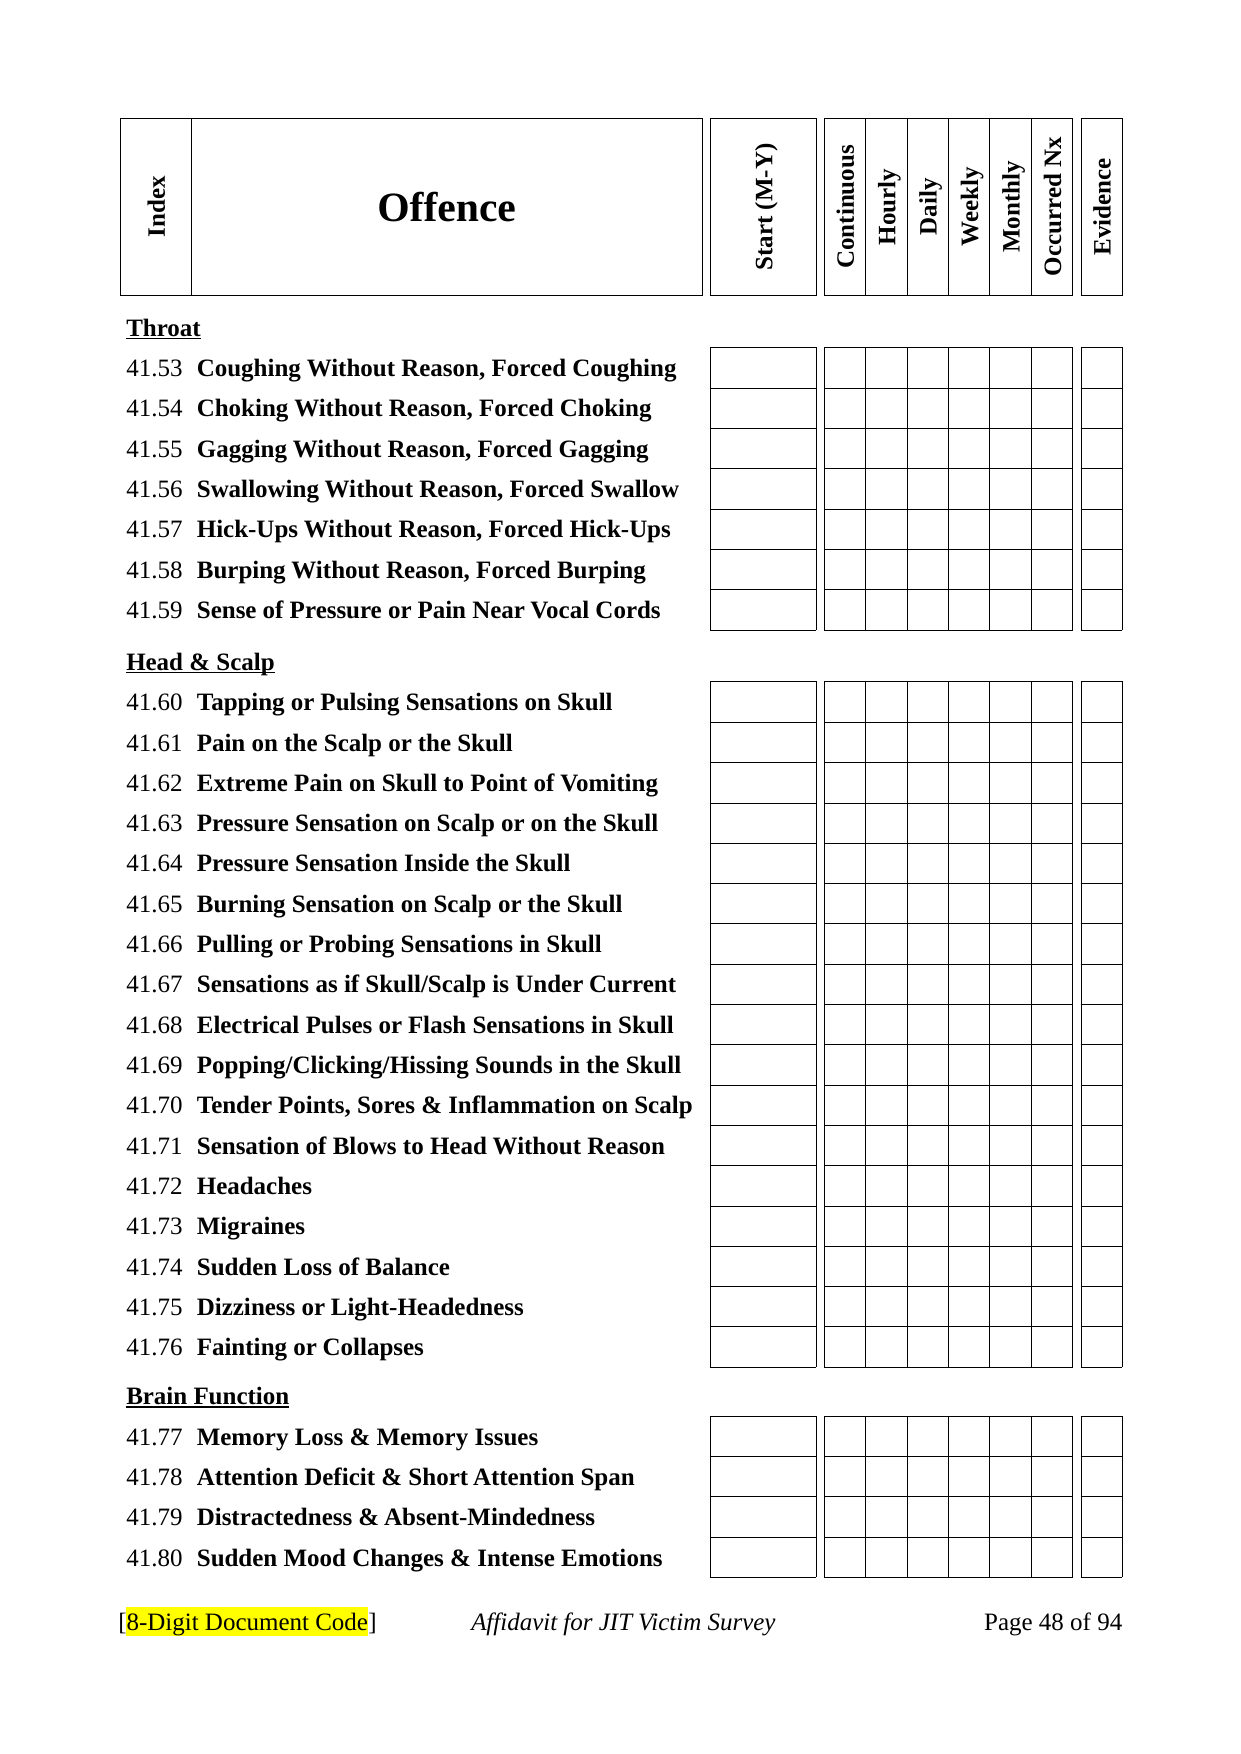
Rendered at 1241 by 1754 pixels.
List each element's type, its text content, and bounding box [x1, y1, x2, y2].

table_cell [990, 1207, 1031, 1246]
table_cell [1073, 843, 1081, 883]
table_header [817, 118, 824, 295]
table_cell [825, 804, 865, 843]
table_cell [1073, 1165, 1081, 1206]
table_cell [817, 1537, 824, 1577]
table_cell [1032, 550, 1072, 589]
table_cell [908, 1086, 948, 1125]
table_cell [1073, 1206, 1081, 1246]
table_cell [825, 1166, 865, 1206]
table_cell [1082, 884, 1122, 923]
table_cell 41.59 [120, 589, 191, 629]
table_cell [1082, 1327, 1122, 1367]
table_cell [702, 1206, 710, 1246]
table_cell 41.54 [120, 388, 191, 428]
table_cell 41.75 [120, 1286, 191, 1326]
table_cell [949, 348, 989, 388]
table_header Index [121, 119, 191, 295]
table_cell [1073, 803, 1081, 843]
table_cell [1032, 844, 1072, 883]
table_cell Headaches [191, 1165, 702, 1206]
table_cell [1082, 1287, 1122, 1326]
table_cell [949, 1005, 989, 1044]
table_cell Memory Loss & Memory Issues [191, 1416, 702, 1456]
table_cell [908, 590, 948, 629]
table_cell [949, 1166, 989, 1206]
table_header [703, 118, 710, 295]
table_cell [1032, 804, 1072, 843]
table_cell 41.60 [120, 681, 191, 722]
table_cell [990, 804, 1031, 843]
table_cell [990, 348, 1031, 388]
table_cell [908, 1207, 948, 1246]
table_cell [702, 762, 710, 802]
table_cell [990, 510, 1031, 549]
table_cell [825, 1287, 865, 1326]
table_cell [817, 1165, 824, 1206]
table_cell [866, 1327, 907, 1367]
table_cell [817, 762, 824, 802]
table_cell [711, 1287, 816, 1326]
table_cell [1032, 1538, 1072, 1577]
table_cell [1082, 389, 1122, 428]
table_cell [702, 549, 710, 589]
table_cell Popping/Clicking/Hissing Sounds in the Skull [191, 1044, 702, 1084]
table_cell [817, 1206, 824, 1246]
table_header Occurred Nx [1032, 119, 1072, 295]
table_cell [1082, 1207, 1122, 1246]
table_cell [702, 1165, 710, 1206]
table_cell Head & Scalp [120, 641, 1122, 681]
table_cell Distractedness & Absent-Mindedness [191, 1496, 702, 1537]
table_header Continuous [825, 119, 865, 295]
table_cell [949, 1126, 989, 1165]
table_cell [1082, 429, 1122, 468]
table_cell [711, 965, 816, 1004]
table_cell [711, 844, 816, 883]
table_cell 41.80 [120, 1537, 191, 1577]
table_cell [908, 1166, 948, 1206]
table_cell Pressure Sensation Inside the Skull [191, 843, 702, 883]
table_cell [702, 1085, 710, 1125]
table_cell [702, 722, 710, 762]
table_cell [702, 803, 710, 843]
table_cell [702, 589, 710, 629]
table_cell [1073, 1044, 1081, 1084]
table_cell [949, 965, 989, 1004]
table_cell [1032, 723, 1072, 762]
table_cell [908, 804, 948, 843]
table_cell [866, 682, 907, 722]
table_cell 41.63 [120, 803, 191, 843]
table_cell [866, 844, 907, 883]
table_cell [866, 1207, 907, 1246]
table_cell [1032, 884, 1072, 923]
table_cell [949, 1207, 989, 1246]
table_cell [866, 590, 907, 629]
table_cell 41.56 [120, 468, 191, 508]
table_cell [825, 469, 865, 508]
table_cell [990, 1247, 1031, 1286]
table_cell [825, 348, 865, 388]
table_cell [120, 630, 1122, 641]
table_cell [866, 429, 907, 468]
table_cell [817, 347, 824, 388]
table_cell [702, 388, 710, 428]
table_cell [1032, 590, 1072, 629]
table_cell [866, 1086, 907, 1125]
table_cell [1082, 1005, 1122, 1044]
table_header Monthly [990, 119, 1031, 295]
table_cell Pulling or Probing Sensations in Skull [191, 923, 702, 964]
table_cell Tapping or Pulsing Sensations on Skull [191, 681, 702, 722]
table_cell [711, 1538, 816, 1577]
table_cell [825, 1005, 865, 1044]
table_cell [866, 389, 907, 428]
table_cell [702, 843, 710, 883]
table_cell [711, 763, 816, 802]
table_cell [990, 1126, 1031, 1165]
table_cell [1073, 509, 1081, 549]
table_cell Sensations as if Skull/Scalp is Under Current [191, 964, 702, 1004]
table_cell [817, 1496, 824, 1537]
table_cell [908, 1457, 948, 1496]
table_cell [1073, 549, 1081, 589]
table_cell [817, 1085, 824, 1125]
table_cell [866, 1287, 907, 1326]
table_cell [1082, 804, 1122, 843]
table_cell 41.79 [120, 1496, 191, 1537]
table_cell [908, 348, 948, 388]
table_cell [990, 1497, 1031, 1537]
table_header Start (M-Y) [711, 119, 816, 295]
table_cell [817, 803, 824, 843]
table_cell [817, 388, 824, 428]
table_cell [1073, 1416, 1081, 1456]
table_cell [1082, 1497, 1122, 1537]
table_cell 41.64 [120, 843, 191, 883]
table_cell [1073, 1085, 1081, 1125]
table_cell [817, 509, 824, 549]
table_cell [1082, 924, 1122, 964]
table_cell [990, 1287, 1031, 1326]
table_cell Attention Deficit & Short Attention Span [191, 1456, 702, 1496]
table_cell [1073, 1125, 1081, 1165]
table_cell [817, 681, 824, 722]
table_cell [1082, 1417, 1122, 1456]
table_cell [1073, 681, 1081, 722]
table_cell [702, 1004, 710, 1044]
table_cell [949, 682, 989, 722]
table_cell [1032, 1166, 1072, 1206]
table_cell Sudden Mood Changes & Intense Emotions [191, 1537, 702, 1577]
table_cell [1032, 1126, 1072, 1165]
table_cell [825, 1126, 865, 1165]
table_cell [990, 763, 1031, 802]
table_cell [711, 510, 816, 549]
table_cell [702, 883, 710, 923]
table_cell 41.71 [120, 1125, 191, 1165]
table_cell 41.57 [120, 509, 191, 549]
table_cell Coughing Without Reason, Forced Coughing [191, 347, 702, 388]
table_cell [711, 682, 816, 722]
table_cell [702, 468, 710, 508]
table_cell [711, 1247, 816, 1286]
table_cell [1073, 883, 1081, 923]
table_cell [1082, 1538, 1122, 1577]
table_cell Throat [120, 307, 1122, 347]
table_cell [949, 844, 989, 883]
table_cell [1032, 1417, 1072, 1456]
table_cell [949, 1497, 989, 1537]
table_cell [825, 389, 865, 428]
table_cell [949, 550, 989, 589]
table_cell Gagging Without Reason, Forced Gagging [191, 428, 702, 468]
table_cell [866, 924, 907, 964]
table_cell [990, 1086, 1031, 1125]
table_cell [817, 883, 824, 923]
table_cell [1082, 590, 1122, 629]
table_cell [866, 1166, 907, 1206]
table_cell [825, 763, 865, 802]
table_cell [908, 682, 948, 722]
table_cell 41.66 [120, 923, 191, 964]
table_cell [1082, 550, 1122, 589]
table_cell [1082, 1086, 1122, 1125]
table_cell [908, 1126, 948, 1165]
table_cell [1082, 348, 1122, 388]
table_cell Pain on the Scalp or the Skull [191, 722, 702, 762]
table_cell [866, 723, 907, 762]
table_cell [817, 1044, 824, 1084]
table_cell [949, 510, 989, 549]
table_cell 41.65 [120, 883, 191, 923]
table_cell [1082, 965, 1122, 1004]
table_cell [711, 469, 816, 508]
table_cell 41.77 [120, 1416, 191, 1456]
table_cell [825, 1045, 865, 1084]
table_cell [1082, 1166, 1122, 1206]
table_cell [825, 590, 865, 629]
table_cell [990, 1005, 1031, 1044]
table_cell [817, 1416, 824, 1456]
table_cell [702, 1286, 710, 1326]
table_cell [825, 1247, 865, 1286]
table_cell 41.70 [120, 1085, 191, 1125]
table_cell [1073, 1286, 1081, 1326]
table_cell 41.69 [120, 1044, 191, 1084]
table_cell [949, 469, 989, 508]
table_cell [866, 1045, 907, 1084]
table_cell [817, 1326, 824, 1367]
table_cell Brain Function [120, 1376, 1122, 1416]
table_cell [1032, 1086, 1072, 1125]
table_cell [702, 1044, 710, 1084]
table_cell [825, 682, 865, 722]
table_cell [702, 347, 710, 388]
table_cell [817, 549, 824, 589]
table_cell [1032, 1497, 1072, 1537]
table_header Hourly [866, 119, 907, 295]
table_cell [120, 1367, 1122, 1376]
table_cell 41.61 [120, 722, 191, 762]
table_cell [711, 1457, 816, 1496]
table_cell [1082, 1247, 1122, 1286]
table_cell [702, 509, 710, 549]
table_cell [990, 1327, 1031, 1367]
table_cell [949, 389, 989, 428]
table_cell [702, 1496, 710, 1537]
table_cell [1073, 347, 1081, 388]
table_cell Sense of Pressure or Pain Near Vocal Cords [191, 589, 702, 629]
table_cell [908, 884, 948, 923]
table_cell [949, 1538, 989, 1577]
table_cell [825, 1327, 865, 1367]
table_cell [1073, 388, 1081, 428]
table_cell [908, 844, 948, 883]
table_cell [949, 429, 989, 468]
table_cell [1032, 510, 1072, 549]
table_cell [908, 389, 948, 428]
table_cell [949, 1247, 989, 1286]
table_cell [711, 1045, 816, 1084]
table_cell [908, 429, 948, 468]
table_cell [1082, 723, 1122, 762]
table_cell [711, 590, 816, 629]
table_cell [949, 1417, 989, 1456]
table_cell 41.72 [120, 1165, 191, 1206]
table_cell [908, 1247, 948, 1286]
table_cell [702, 1125, 710, 1165]
table_cell [702, 428, 710, 468]
table_cell [990, 884, 1031, 923]
table_cell [711, 924, 816, 964]
table_cell [990, 924, 1031, 964]
table_cell [866, 510, 907, 549]
table_cell [825, 1538, 865, 1577]
table_cell [866, 550, 907, 589]
table_cell [702, 1326, 710, 1367]
table_cell [1032, 924, 1072, 964]
table_cell [1032, 469, 1072, 508]
table_cell [1032, 1247, 1072, 1286]
table_cell [1032, 682, 1072, 722]
table_cell [990, 1166, 1031, 1206]
table_cell 41.55 [120, 428, 191, 468]
table_cell [866, 804, 907, 843]
table_cell [949, 924, 989, 964]
table_cell [825, 884, 865, 923]
table_cell [908, 723, 948, 762]
table_cell [1073, 1537, 1081, 1577]
table_cell [990, 723, 1031, 762]
table_cell [702, 681, 710, 722]
table_cell [1073, 589, 1081, 629]
table_cell [817, 843, 824, 883]
table_cell [711, 884, 816, 923]
table_cell [866, 965, 907, 1004]
table_cell 41.58 [120, 549, 191, 589]
table_cell [866, 1005, 907, 1044]
table_cell [990, 682, 1031, 722]
table_cell [908, 469, 948, 508]
table_cell [711, 1126, 816, 1165]
table_cell [711, 1327, 816, 1367]
table_cell [866, 1457, 907, 1496]
table_cell 41.62 [120, 762, 191, 802]
table_cell [908, 1417, 948, 1456]
table_cell [908, 1005, 948, 1044]
table_cell [1073, 762, 1081, 802]
table_cell [817, 468, 824, 508]
table_cell Pressure Sensation on Scalp or on the Skull [191, 803, 702, 843]
table_cell [825, 924, 865, 964]
table_cell Burping Without Reason, Forced Burping [191, 549, 702, 589]
table_cell [866, 884, 907, 923]
table_cell [1032, 1457, 1072, 1496]
table_cell [825, 1457, 865, 1496]
table_cell [817, 964, 824, 1004]
table_cell [866, 1126, 907, 1165]
table_cell [990, 1045, 1031, 1084]
table_cell Dizziness or Light-Headedness [191, 1286, 702, 1326]
table_cell [1073, 923, 1081, 964]
table_cell [908, 1538, 948, 1577]
table_cell Swallowing Without Reason, Forced Swallow [191, 468, 702, 508]
table_cell [990, 469, 1031, 508]
table_cell Extreme Pain on Skull to Point of Vomiting [191, 762, 702, 802]
table_cell [1073, 468, 1081, 508]
table_cell [702, 964, 710, 1004]
table_cell [1032, 348, 1072, 388]
table_cell [711, 389, 816, 428]
table_cell [702, 1416, 710, 1456]
table_cell [1073, 428, 1081, 468]
table_cell [949, 1287, 989, 1326]
table_cell [1032, 1005, 1072, 1044]
table_cell [1032, 389, 1072, 428]
table_cell [711, 1005, 816, 1044]
table_cell [949, 804, 989, 843]
table_cell [817, 1125, 824, 1165]
table_cell [949, 1457, 989, 1496]
table_cell [1032, 429, 1072, 468]
table_cell [1073, 722, 1081, 762]
table_cell [711, 1417, 816, 1456]
table_cell 41.53 [120, 347, 191, 388]
table_cell [817, 1456, 824, 1496]
table_cell 41.78 [120, 1456, 191, 1496]
table_cell [908, 965, 948, 1004]
table_cell [990, 429, 1031, 468]
table_cell [866, 1247, 907, 1286]
table_cell [1032, 763, 1072, 802]
table_cell [990, 844, 1031, 883]
table_cell [1073, 964, 1081, 1004]
table_cell [1032, 1287, 1072, 1326]
table_cell [908, 550, 948, 589]
table_cell [1032, 1327, 1072, 1367]
table_cell [1073, 1496, 1081, 1537]
table_cell [817, 923, 824, 964]
table_cell [866, 1417, 907, 1456]
table_cell [711, 348, 816, 388]
table_cell [908, 510, 948, 549]
table_cell [825, 1497, 865, 1537]
table_cell [949, 723, 989, 762]
table_cell [1082, 763, 1122, 802]
table_cell [1082, 1126, 1122, 1165]
table_cell [817, 722, 824, 762]
table_cell [949, 763, 989, 802]
table_cell [825, 1086, 865, 1125]
table_cell [817, 428, 824, 468]
table_cell [825, 723, 865, 762]
table_cell [817, 1246, 824, 1286]
table_cell [866, 348, 907, 388]
table_cell [711, 1497, 816, 1537]
table_cell 41.76 [120, 1326, 191, 1367]
table_cell [711, 1207, 816, 1246]
table_cell [1082, 469, 1122, 508]
table_cell [120, 295, 1122, 307]
table_cell [908, 1045, 948, 1084]
table_cell [825, 429, 865, 468]
table_cell [949, 590, 989, 629]
table_cell Hick-Ups Without Reason, Forced Hick-Ups [191, 509, 702, 549]
table_cell [702, 1456, 710, 1496]
table_cell [825, 1417, 865, 1456]
table_cell [817, 1286, 824, 1326]
table_cell [702, 923, 710, 964]
table_cell [702, 1246, 710, 1286]
table_cell [1073, 1246, 1081, 1286]
table_cell [817, 1004, 824, 1044]
table_cell [908, 763, 948, 802]
table_cell [825, 965, 865, 1004]
table_cell [711, 804, 816, 843]
table_cell [1082, 844, 1122, 883]
table_cell [1032, 1207, 1072, 1246]
table_cell [825, 844, 865, 883]
table_header Evidence [1082, 119, 1122, 295]
table_cell [908, 1497, 948, 1537]
table_header Offence [192, 119, 702, 295]
table_cell [990, 389, 1031, 428]
table_cell [711, 550, 816, 589]
table_cell [1032, 965, 1072, 1004]
table_cell [825, 550, 865, 589]
table_cell 41.67 [120, 964, 191, 1004]
table_cell [908, 924, 948, 964]
table_cell [1073, 1326, 1081, 1367]
table_header Daily [908, 119, 948, 295]
table_cell [825, 1207, 865, 1246]
table_header [1073, 118, 1081, 295]
table_cell [1073, 1456, 1081, 1496]
table_cell [949, 884, 989, 923]
table_cell [908, 1327, 948, 1367]
table_cell [949, 1045, 989, 1084]
table_cell 41.74 [120, 1246, 191, 1286]
table_cell [711, 1086, 816, 1125]
table_cell [990, 1417, 1031, 1456]
table_cell [1082, 1045, 1122, 1084]
table_cell [711, 429, 816, 468]
table_cell [990, 1538, 1031, 1577]
table_cell [1082, 682, 1122, 722]
table_cell Migraines [191, 1206, 702, 1246]
table_cell Tender Points, Sores & Inflammation on Scalp [191, 1085, 702, 1125]
table_cell [1082, 1457, 1122, 1496]
table_cell [990, 590, 1031, 629]
table_cell [908, 1287, 948, 1326]
table_cell [949, 1086, 989, 1125]
table_cell Sudden Loss of Balance [191, 1246, 702, 1286]
table_cell Fainting or Collapses [191, 1326, 702, 1367]
table_header Weekly [949, 119, 989, 295]
table_cell [949, 1327, 989, 1367]
table_cell Sensation of Blows to Head Without Reason [191, 1125, 702, 1165]
table_cell 41.73 [120, 1206, 191, 1246]
table_cell 41.68 [120, 1004, 191, 1044]
table_cell [817, 589, 824, 629]
table_cell [1082, 510, 1122, 549]
table_cell Burning Sensation on Scalp or the Skull [191, 883, 702, 923]
table_cell [866, 469, 907, 508]
table_cell [711, 723, 816, 762]
table_cell Electrical Pulses or Flash Sensations in Skull [191, 1004, 702, 1044]
table_cell [990, 965, 1031, 1004]
table_cell [990, 1457, 1031, 1496]
table_cell [711, 1166, 816, 1206]
table_cell [825, 510, 865, 549]
table_cell [702, 1537, 710, 1577]
table_cell Choking Without Reason, Forced Choking [191, 388, 702, 428]
table_cell [1032, 1045, 1072, 1084]
table_cell [866, 763, 907, 802]
table_cell [990, 550, 1031, 589]
table_cell [866, 1538, 907, 1577]
table_cell [866, 1497, 907, 1537]
table_cell [1073, 1004, 1081, 1044]
